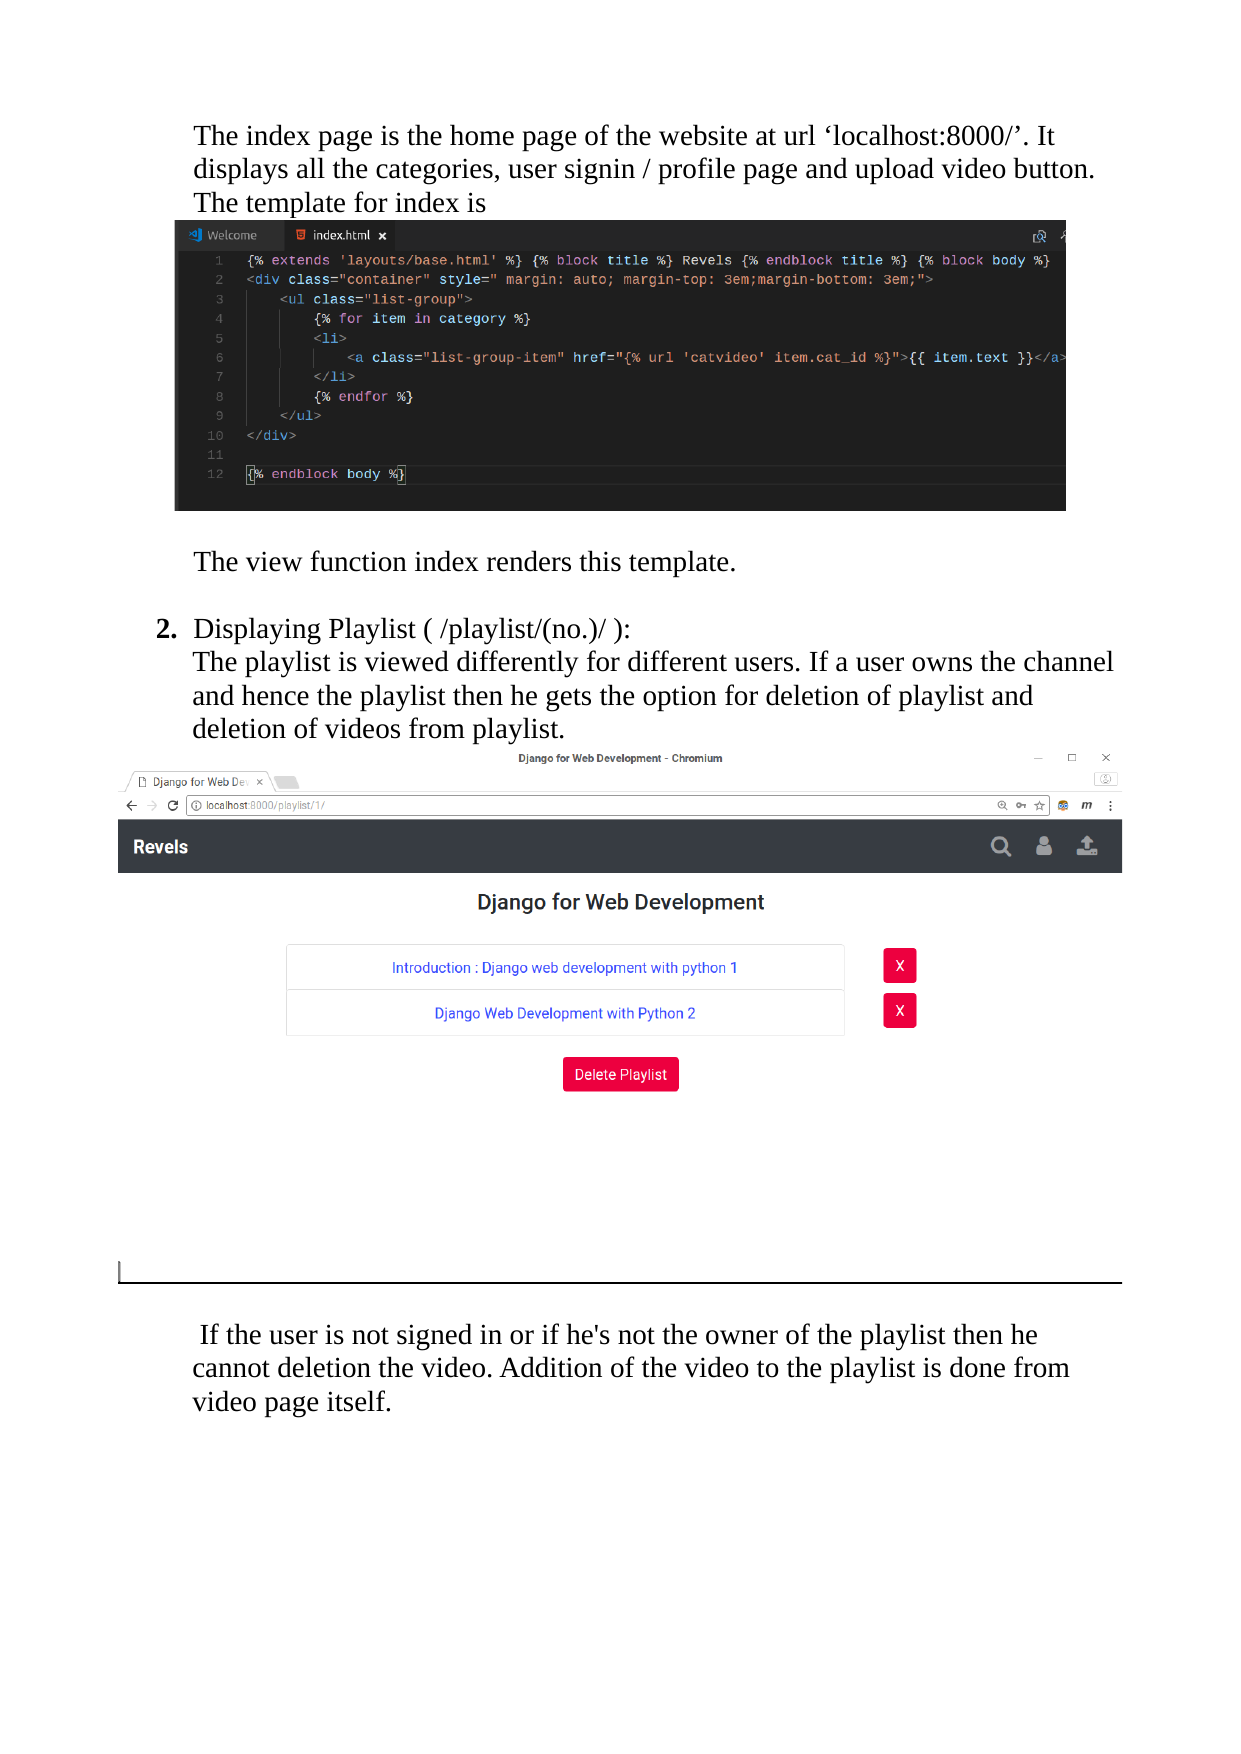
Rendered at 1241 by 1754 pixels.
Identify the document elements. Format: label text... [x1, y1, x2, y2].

picture [118, 745, 1123, 1284]
list Displaying Playlist ( /playlist/(no.)/ ): [156, 611, 1122, 644]
list The view function index renders this template. [156, 544, 1122, 577]
list The index page is the home page of the website at url ‘localhost:8000/’. It displays all the categories, user signin / profile page and upload video button. The template for index is [156, 118, 1122, 219]
picture [174, 218, 1066, 511]
text If the user is not signed in or if he's not the owner of the playlist then he cannot deletion the video. Addition of the video to the playlist is done from video page itself. [118, 1317, 1122, 1418]
text The playlist is viewed differently for different users. If a user owns the channel and hence the playlist then he gets the option for deletion of playlist and deletion of videos from playlist. [118, 644, 1122, 745]
